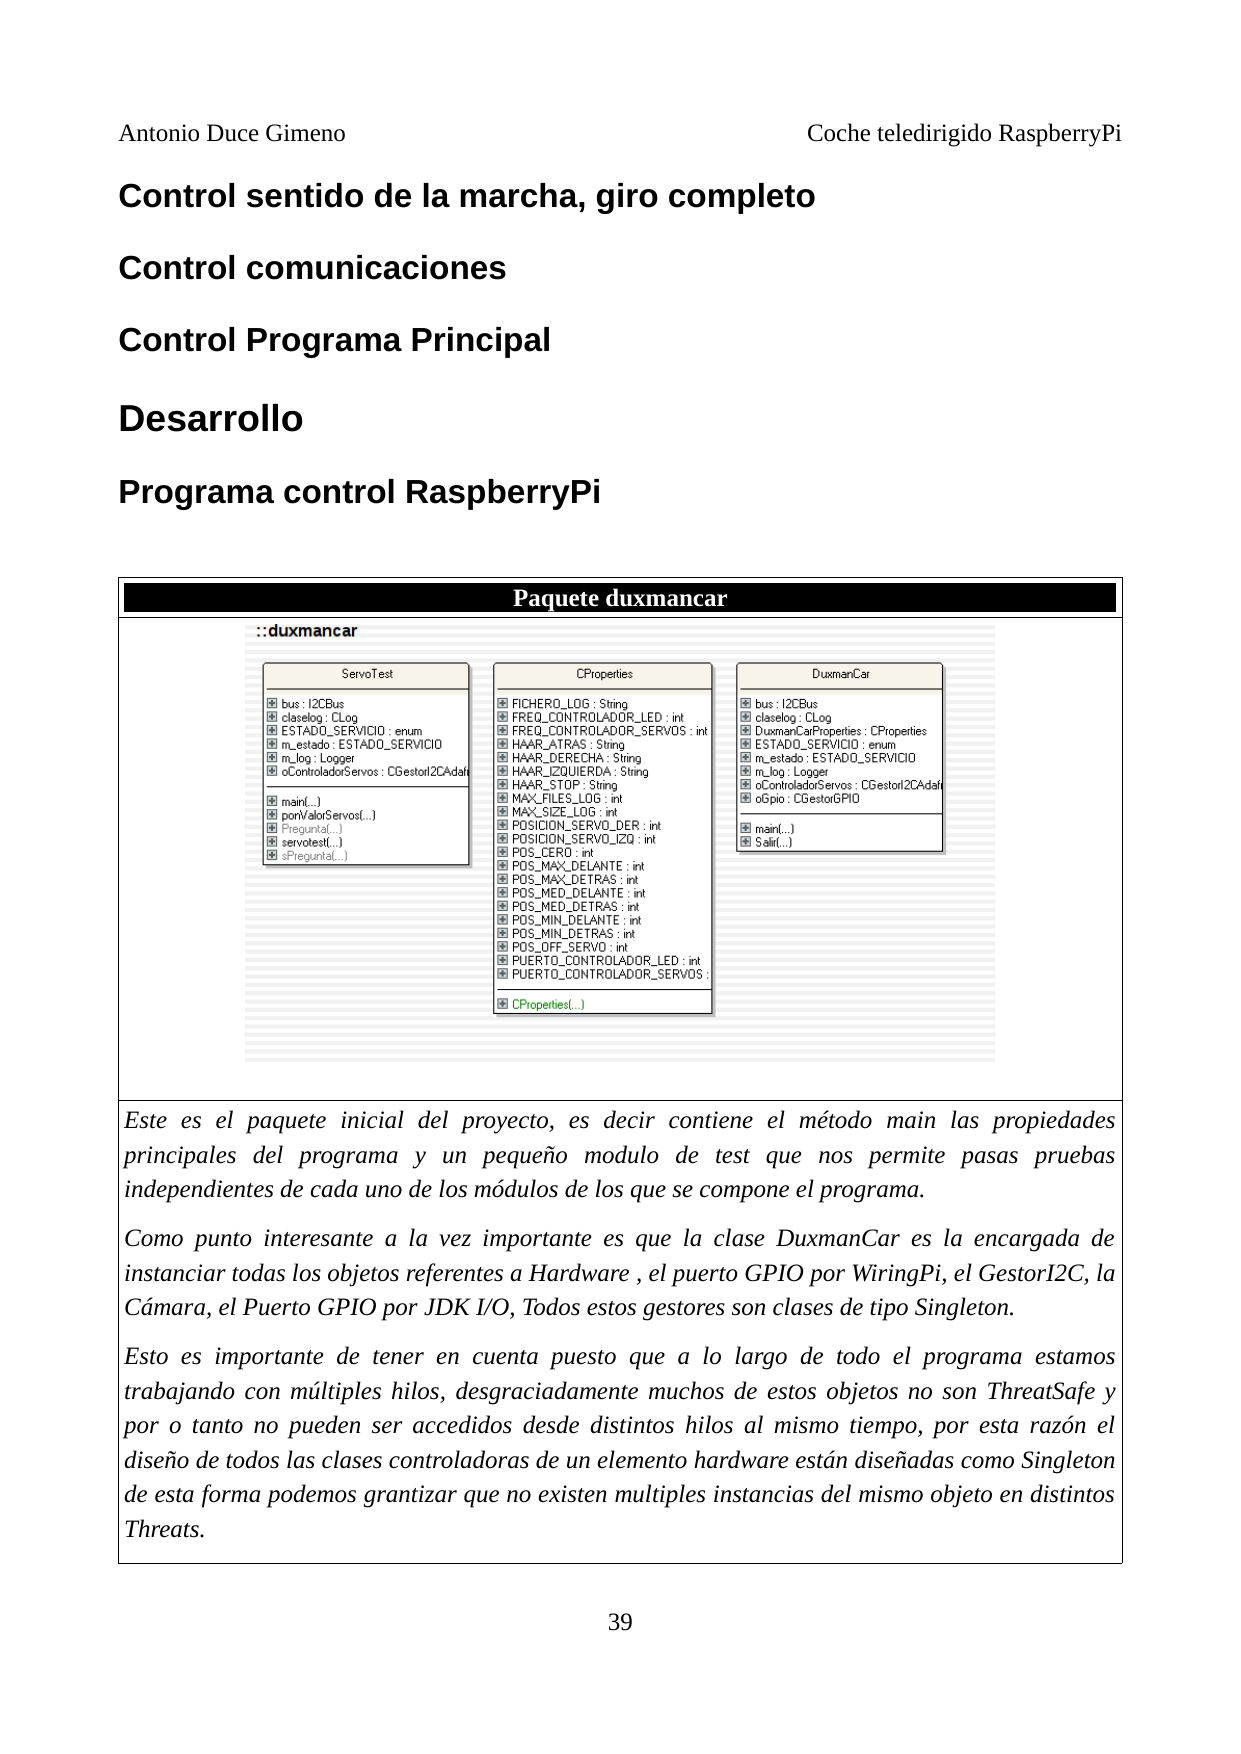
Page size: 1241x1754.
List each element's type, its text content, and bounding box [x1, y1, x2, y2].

subtitle Programa control RaspberryPi [118, 472, 1122, 511]
subtitle Control sentido de la marcha, giro completo [118, 176, 1122, 215]
subtitle Control Programa Principal [118, 320, 1122, 358]
table_cell Este es el paquete inicial del proyecto, es decir contiene el método main las propiedades principales del programa y un pequeño modulo de test que nos permite pasas pruebas independientes de cada uno de los módulos de los que se compone el programa. Como punto interesante a la vez importante es que la clase DuxmanCar es la encargada de instanciar todas los objetos referentes a Hardware , el puerto GPIO por WiringPi, el GestorI2C, la Cámara, el Puerto GPIO por JDK I/O, Todos estos gestores son clases de tipo Singleton. Esto es importante de tener en cuenta puesto que a lo largo de todo el programa estamos trabajando con múltiples hilos, desgraciadamente muchos de estos objetos no son ThreatSafe y por o tanto no pueden ser accedidos desde distintos hilos al mismo tiempo, por esta razón el diseño de todos las clases controladoras de un elemento hardware están diseñadas como Singleton de esta forma podemos grantizar que no existen multiples instancias del mismo objeto en distintos Threats. [119, 1101, 1122, 1563]
table_header Paquete duxmancar [119, 578, 1122, 617]
table_cell [119, 618, 1122, 1099]
subtitle Desarrollo [118, 396, 1122, 439]
picture [245, 623, 996, 1066]
subtitle Control comunicaciones [118, 248, 1122, 287]
